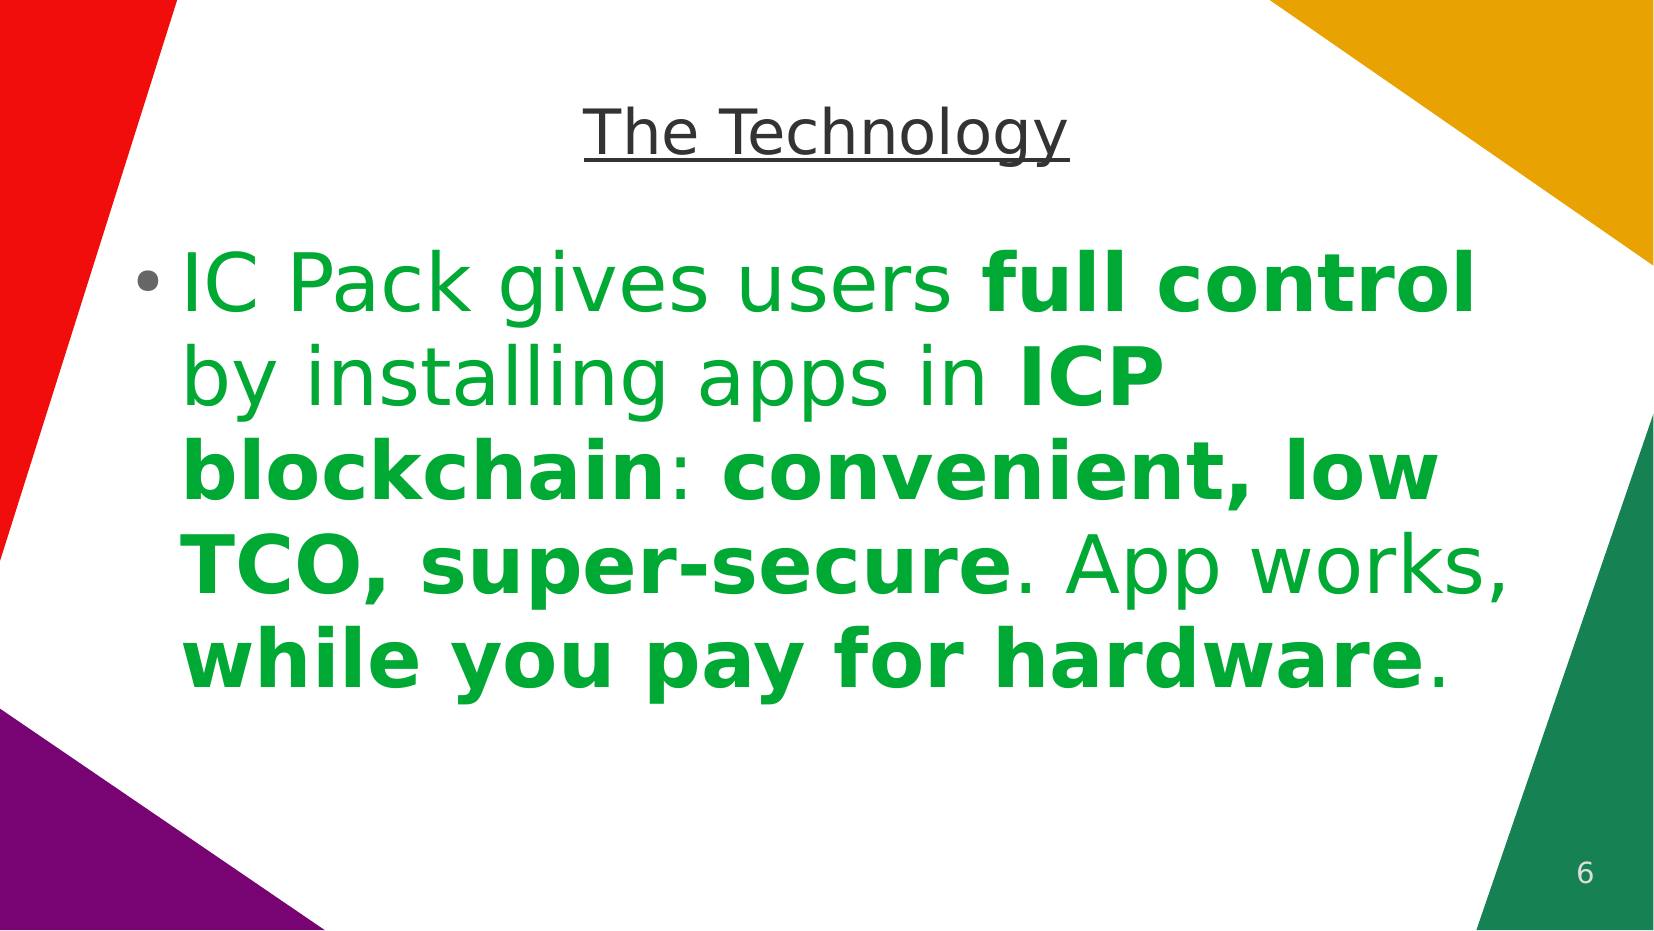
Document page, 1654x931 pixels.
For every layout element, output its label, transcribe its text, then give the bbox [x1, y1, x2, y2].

list IC Pack gives users full control by installing apps in ICP blockchain: convenient, low TCO, super-secure. App works, while you pay for hardware. [118, 236, 1536, 827]
title The Technology [118, 59, 1536, 207]
